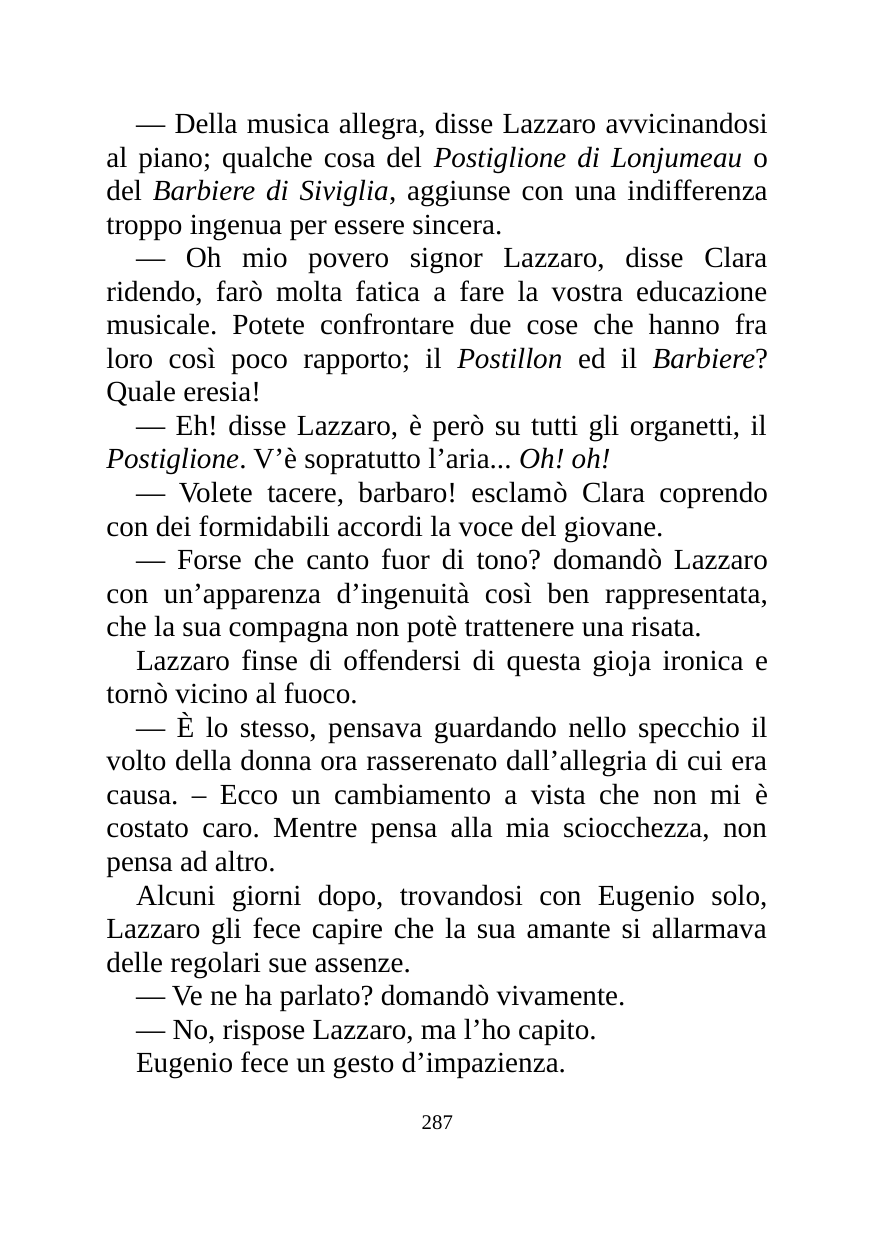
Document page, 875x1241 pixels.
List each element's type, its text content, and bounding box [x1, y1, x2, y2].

text — Oh mio povero signor Lazzaro, disse Clara ridendo, farò molta fatica a fare la vostra educazione musicale. Potete confrontare due cose che hanno fra loro così poco rapporto; il Postillon ed il Barbiere? Quale eresia! [106, 240, 768, 408]
text — Della musica allegra, disse Lazzaro avvicinandosi al piano; qualche cosa del Postiglione di Lonjumeau o del Barbiere di Siviglia, aggiunse con una indifferenza troppo ingenua per essere sincera. [106, 106, 768, 240]
text — No, rispose Lazzaro, ma l’ho capito. [106, 1012, 768, 1045]
text Eugenio fece un gesto d’impazienza. [106, 1045, 768, 1079]
text — Eh! disse Lazzaro, è però su tutti gli organetti, il Postiglione. V’è sopratutto l’aria... Oh! oh! [106, 408, 768, 475]
text — Ve ne ha parlato? domandò vivamente. [106, 978, 768, 1012]
text — È lo stesso, pensava guardando nello specchio il volto della donna ora rasserenato dall’allegria di cui era causa. – Ecco un cambiamento a vista che non mi è costato caro. Mentre pensa alla mia sciocchezza, non pensa ad altro. [106, 710, 768, 878]
text Lazzaro finse di offendersi di questa gioja ironica e tornò vicino al fuoco. [106, 643, 768, 710]
text — Forse che canto fuor di tono? domandò Lazzaro con un’apparenza d’ingenuità così ben rappresentata, che la sua compagna non potè trattenere una risata. [106, 542, 768, 643]
text — Volete tacere, barbaro! esclamò Clara coprendo con dei formidabili accordi la voce del giovane. [106, 475, 768, 542]
text Alcuni giorni dopo, trovandosi con Eugenio solo, Lazzaro gli fece capire che la sua amante si allarmava delle regolari sue assenze. [106, 878, 768, 978]
